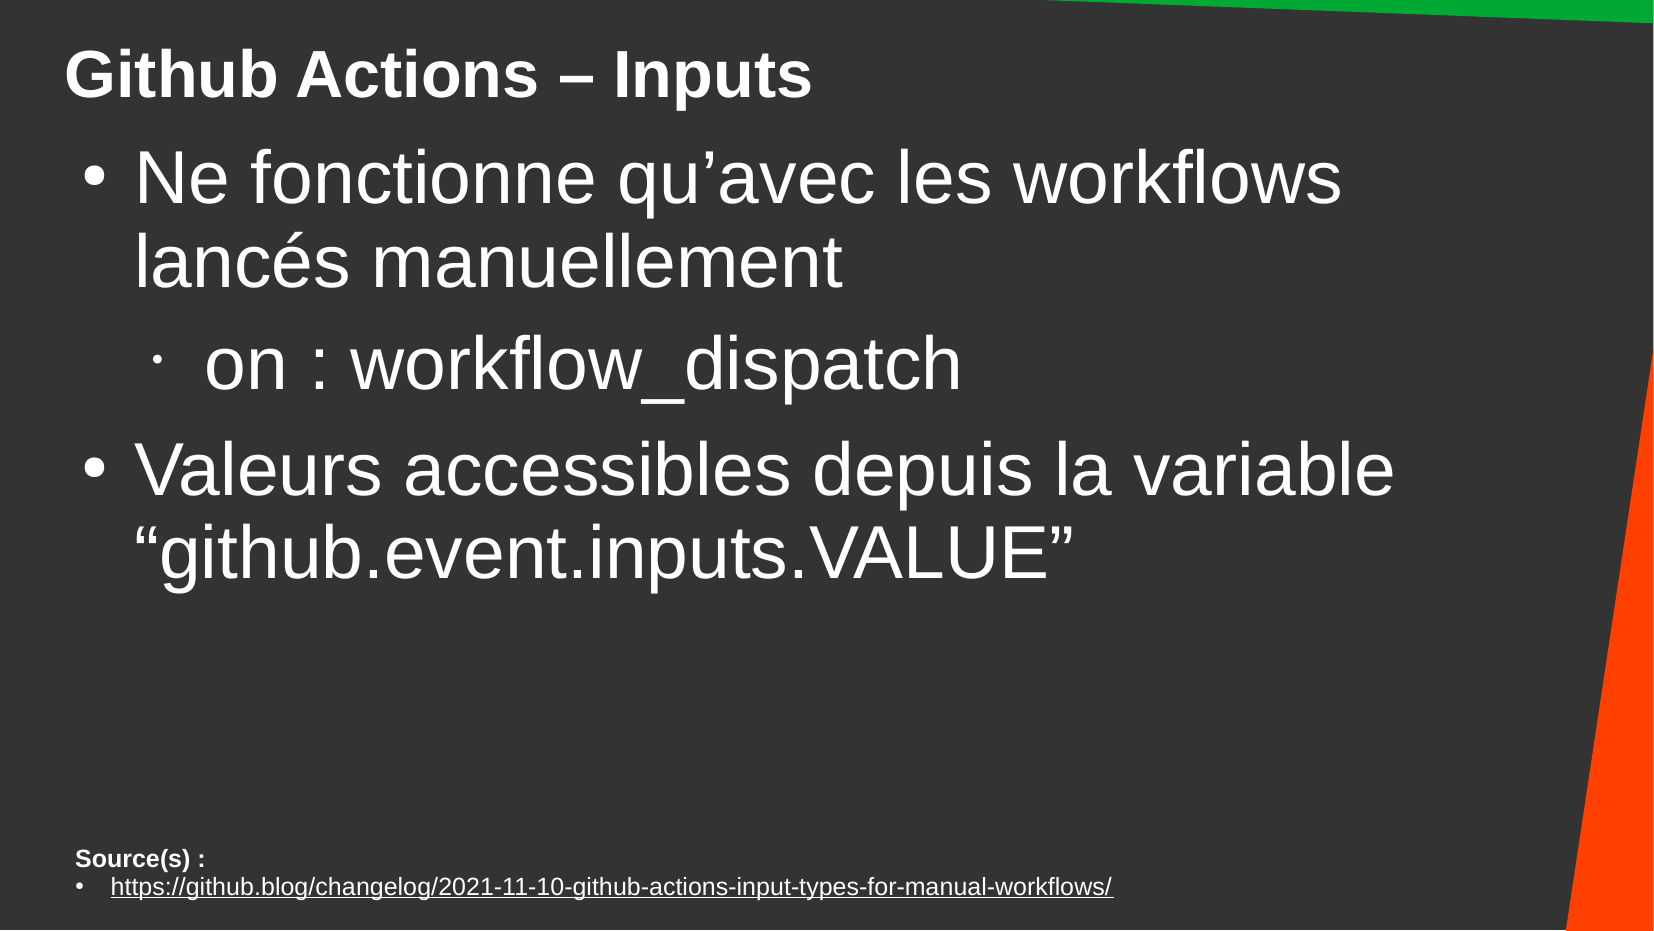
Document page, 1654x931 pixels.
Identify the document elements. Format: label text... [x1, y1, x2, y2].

text_box [1042, 0, 1654, 24]
list Ne fonctionne qu’avec les workflows lancés manuellement on : workflow_dispatch Valeurs accessibles depuis la variable “github.event.inputs.VALUE” [63, 135, 1542, 662]
text_box Source(s) : https://github.blog/changelog/2021-11-10-github-actions-input-types-for-manual-workflows/ [60, 799, 1546, 909]
title Github Actions – Inputs [64, 37, 1577, 119]
text_box [1565, 344, 1654, 931]
